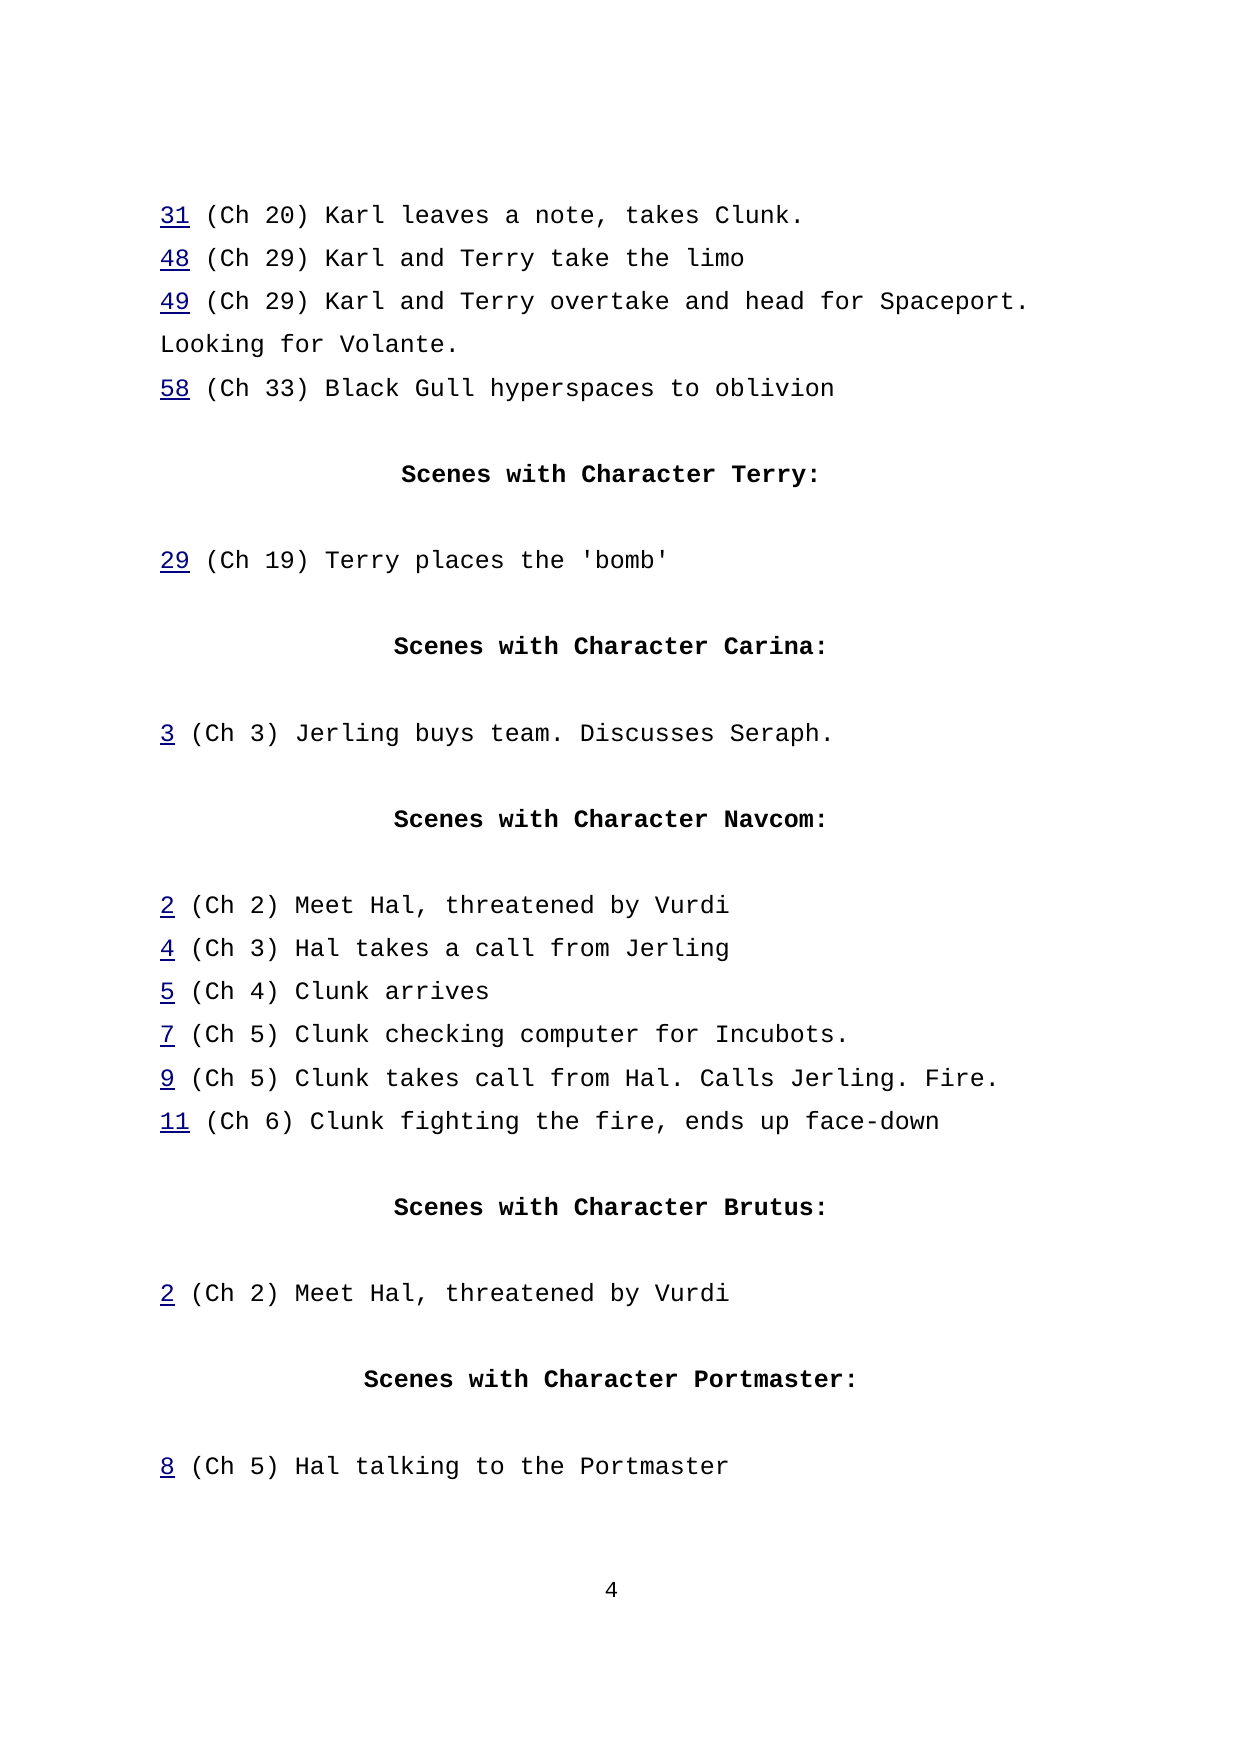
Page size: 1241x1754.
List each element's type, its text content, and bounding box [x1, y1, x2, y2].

text 5 (Ch 4) Clunk arrives [159, 965, 1063, 1008]
subtitle Scenes with Character Brutus: [159, 1181, 1063, 1224]
text 3 (Ch 3) Jerling buys team. Discusses Seraph. [159, 706, 1063, 749]
text 48 (Ch 29) Karl and Terry take the limo [159, 232, 1063, 275]
subtitle Scenes with Character Terry: [159, 448, 1063, 491]
text 31 (Ch 20) Karl leaves a note, takes Clunk. [159, 189, 1063, 232]
text 49 (Ch 29) Karl and Terry overtake and head for Spaceport. Looking for Volante. [159, 275, 1063, 361]
text 11 (Ch 6) Clunk fighting the fire, ends up face-down [159, 1094, 1063, 1138]
text 29 (Ch 19) Terry places the 'bomb' [159, 534, 1063, 577]
text 4 (Ch 3) Hal takes a call from Jerling [159, 922, 1063, 965]
text 7 (Ch 5) Clunk checking computer for Incubots. [159, 1008, 1063, 1051]
text 2 (Ch 2) Meet Hal, threatened by Vurdi [159, 879, 1063, 922]
text 2 (Ch 2) Meet Hal, threatened by Vurdi [159, 1267, 1063, 1310]
subtitle Scenes with Character Carina: [159, 620, 1063, 663]
text 9 (Ch 5) Clunk takes call from Hal. Calls Jerling. Fire. [159, 1051, 1063, 1094]
subtitle Scenes with Character Navcom: [159, 793, 1063, 836]
text 8 (Ch 5) Hal talking to the Portmaster [159, 1439, 1063, 1483]
subtitle Scenes with Character Portmaster: [159, 1353, 1063, 1396]
text 58 (Ch 33) Black Gull hyperspaces to oblivion [159, 361, 1063, 404]
